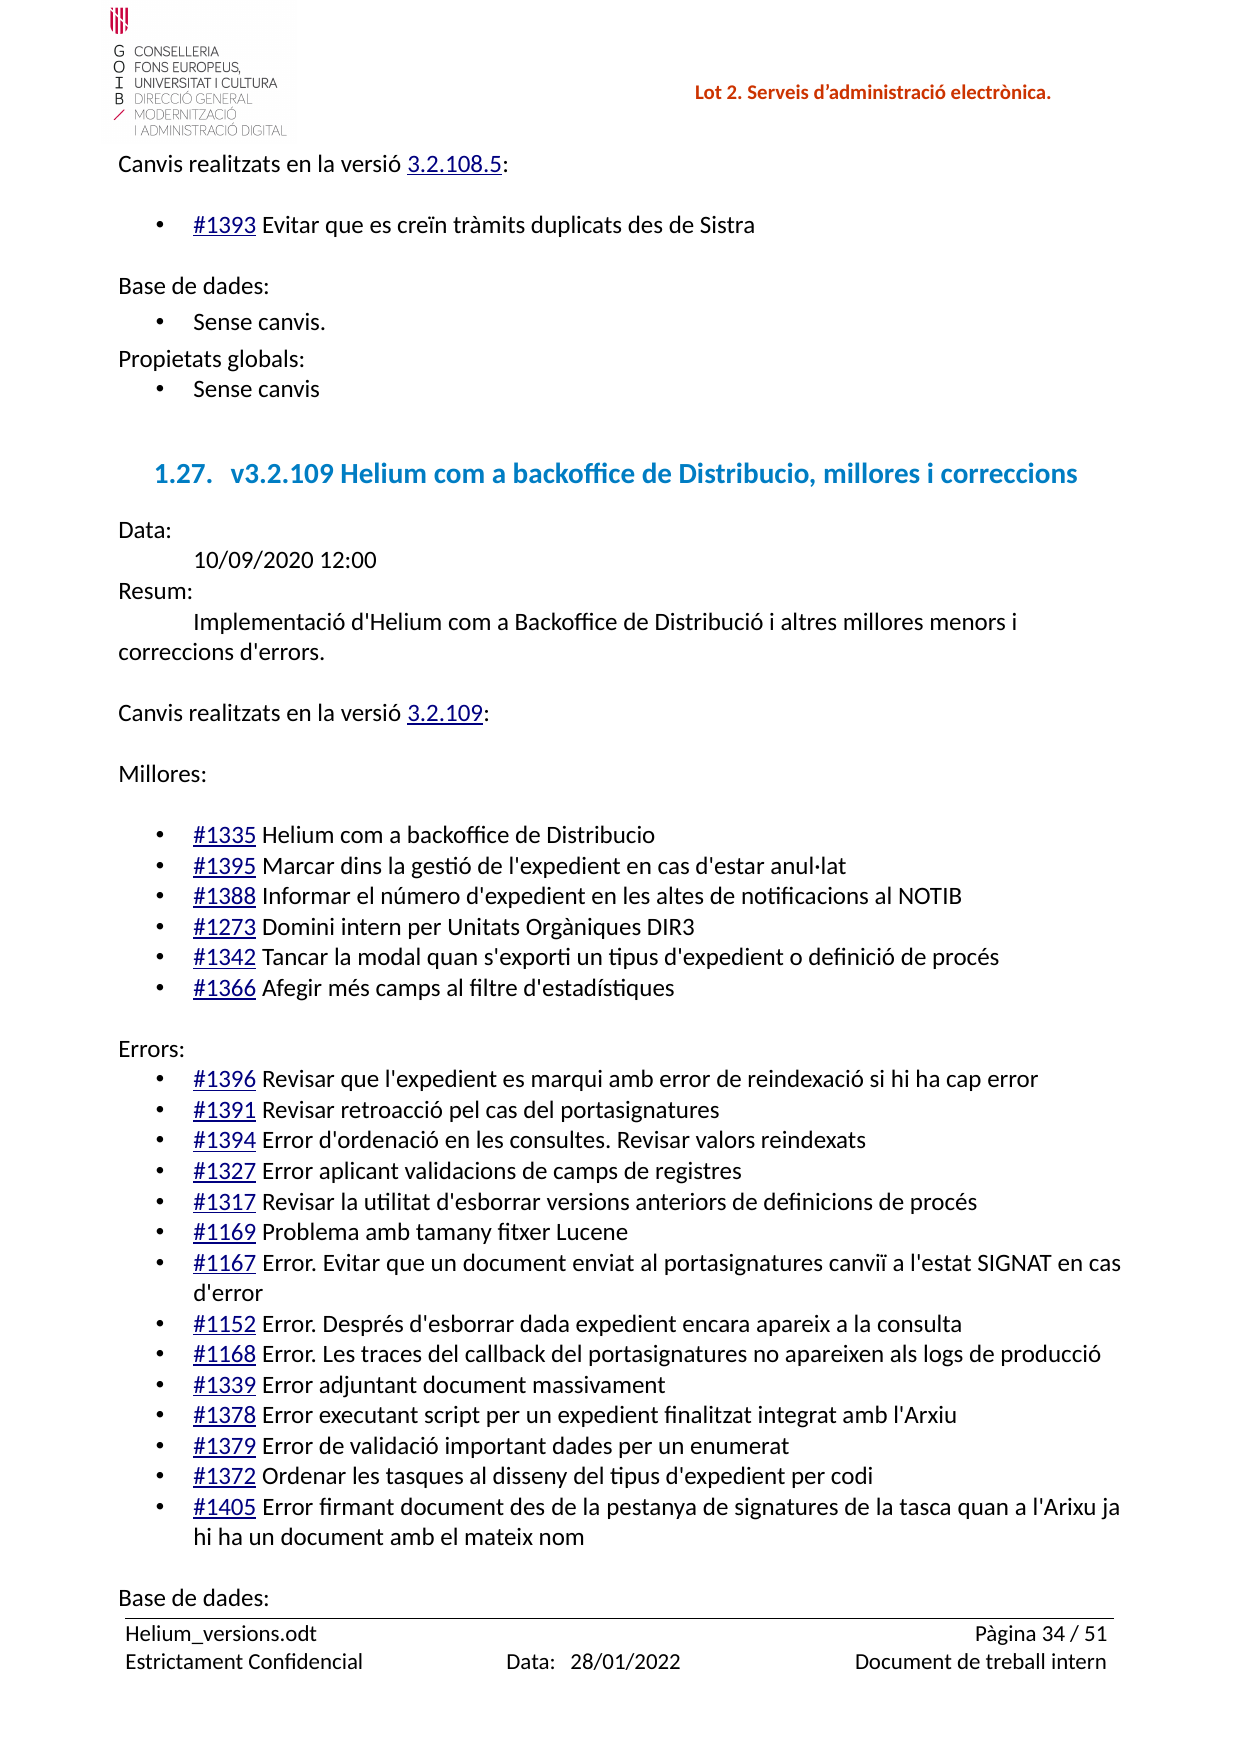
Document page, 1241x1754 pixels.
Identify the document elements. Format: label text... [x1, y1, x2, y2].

list #1339 Error adjuntant document massivament [156, 1369, 1122, 1399]
list Sense canvis. [156, 306, 1122, 337]
list Sense canvis [156, 373, 1122, 404]
list #1152 Error. Després d'esborrar dada expedient encara apareix a la consulta [156, 1308, 1122, 1338]
text Canvis realitzats en la versió 3.2.108.5: [118, 148, 1122, 178]
text Canvis realitzats en la versió 3.2.109: [118, 697, 1122, 728]
list #1395 Marcar dins la gestió de l'expedient en cas d'estar anul·lat [156, 850, 1122, 880]
list #1372 Ordenar les tasques al disseny del tipus d'expedient per codi [156, 1460, 1122, 1491]
text Base de dades: [118, 1582, 1122, 1613]
list #1393 Evitar que es creïn tràmits duplicats des de Sistra [156, 209, 1122, 239]
text Propietats globals: [118, 343, 1122, 373]
list #1378 Error executant script per un expedient finalitzat integrat amb l'Arxiu [156, 1399, 1122, 1430]
list #1167 Error. Evitar que un document enviat al portasignatures canviï a l'estat SIGNAT en cas d'error [156, 1247, 1122, 1308]
list #1317 Revisar la utilitat d'esborrar versions anteriors de definicions de procés [156, 1186, 1122, 1216]
list #1335 Helium com a backoffice de Distribucio [156, 819, 1122, 850]
list #1342 Tancar la modal quan s'exporti un tipus d'expedient o definició de procés [156, 941, 1122, 972]
text Base de dades: [118, 270, 1122, 300]
text 10/09/2020 12:00 [118, 545, 1122, 575]
list #1388 Informar el número d'expedient en les altes de notificacions al NOTIB [156, 880, 1122, 911]
text Millores: [118, 758, 1122, 789]
text Data: [118, 514, 1122, 545]
text Resum: [118, 575, 1122, 606]
list #1327 Error aplicant validacions de camps de registres [156, 1155, 1122, 1186]
list #1394 Error d'ordenació en les consultes. Revisar valors reindexats [156, 1124, 1122, 1155]
picture [100, 0, 297, 144]
text Implementació d'Helium com a Backoffice de Distribució i altres millores menors i correccions d'errors. [118, 606, 1122, 667]
list #1168 Error. Les traces del callback del portasignatures no apareixen als logs de producció [156, 1338, 1122, 1369]
list #1273 Domini intern per Unitats Orgàniques DIR3 [156, 911, 1122, 941]
list #1396 Revisar que l'expedient es marqui amb error de reindexació si hi ha cap error [156, 1063, 1122, 1094]
subtitle v3.2.109 Helium com a backoffice de Distribucio, millores i correccions [153, 455, 1122, 491]
list #1379 Error de validació important dades per un enumerat [156, 1430, 1122, 1460]
list #1169 Problema amb tamany fitxer Lucene [156, 1216, 1122, 1247]
list #1391 Revisar retroacció pel cas del portasignatures [156, 1094, 1122, 1124]
list #1405 Error firmant document des de la pestanya de signatures de la tasca quan a l'Arixu ja hi ha un document amb el mateix nom [156, 1491, 1122, 1552]
text Errors: [118, 1033, 1122, 1063]
list #1366 Afegir més camps al filtre d'estadístiques [156, 972, 1122, 1002]
